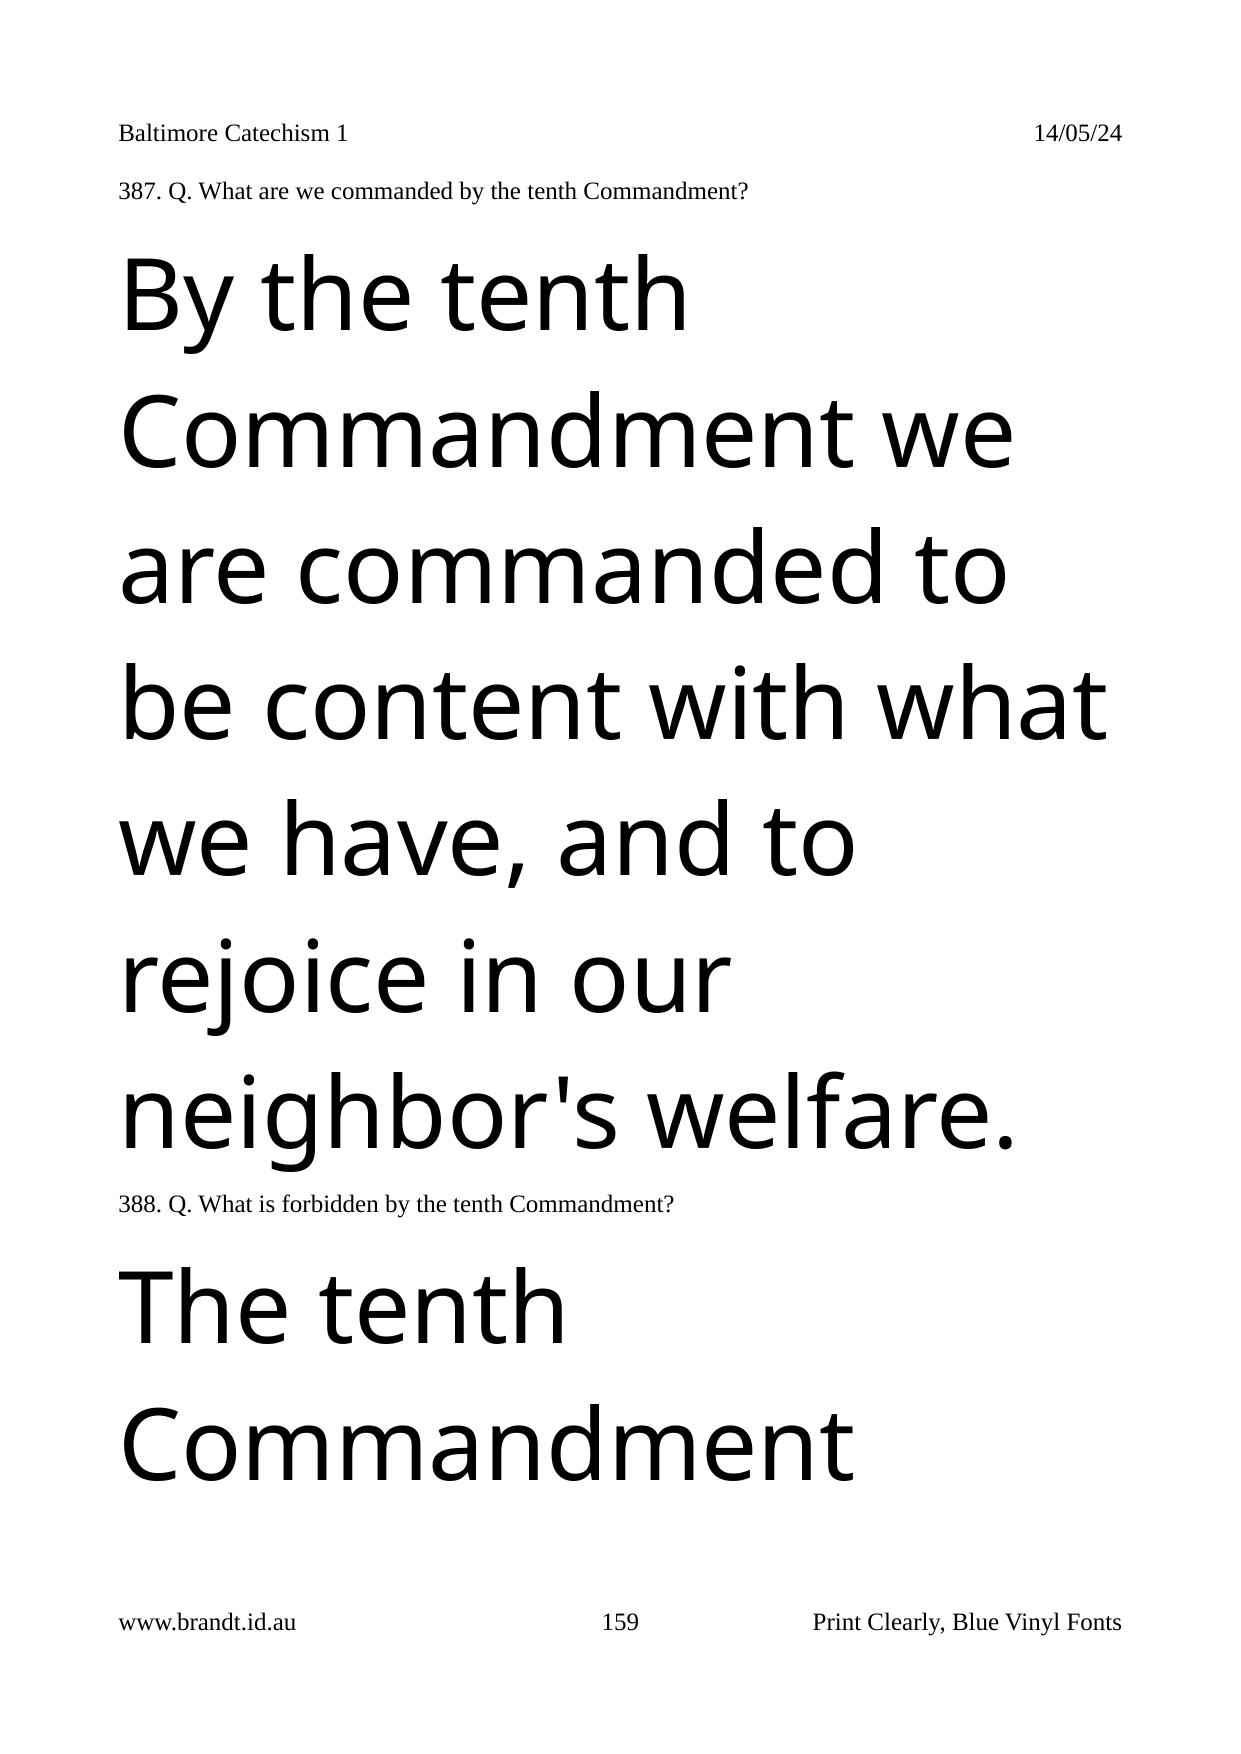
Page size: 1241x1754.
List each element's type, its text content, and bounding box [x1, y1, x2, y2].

text By the tenth Commandment we are commanded to be content with what we have, and to rejoice in our neighbor's welfare. [118, 224, 1122, 1178]
text 387. Q. What are we commanded by the tenth Commandment? [118, 176, 1122, 205]
text 388. Q. What is forbidden by the tenth Commandment? [118, 1189, 1122, 1218]
text The tenth Commandment [118, 1237, 1122, 1509]
